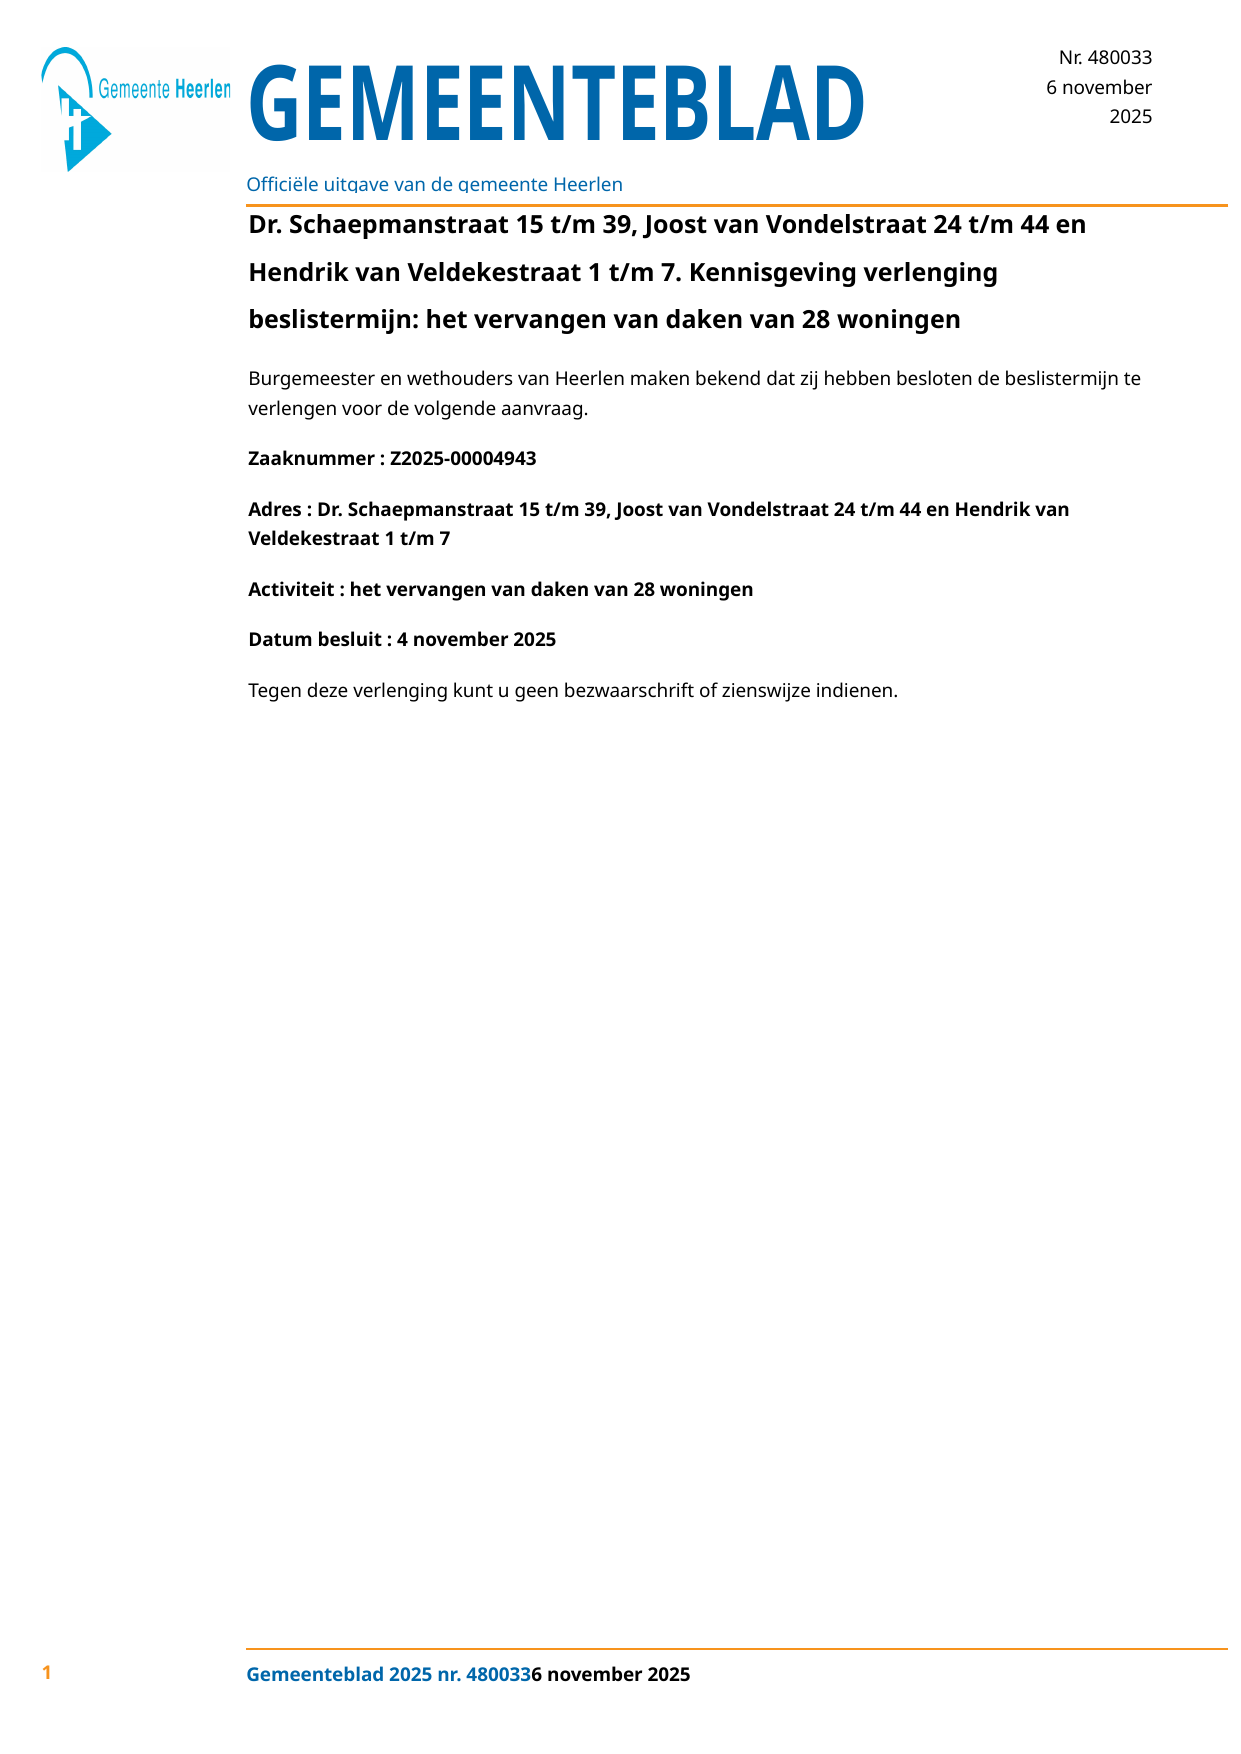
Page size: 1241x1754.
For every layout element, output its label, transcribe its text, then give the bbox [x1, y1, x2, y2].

text Activiteit : het vervangen van daken van 28 woningen [248, 576, 1152, 602]
text Tegen deze verlenging kunt u geen bezwaarschrift of zienswijze indienen. [248, 677, 1152, 702]
text Zaaknummer : Z2025-00004943 [248, 446, 1152, 471]
text Adres : Dr. Schaepmanstraat 15 t/m 39, Joost van Vondelstraat 24 t/m 44 en Hendrik van Veldekestraat 1 t/m 7 [248, 496, 1152, 551]
text Burgemeester en wethouders van Heerlen maken bekend dat zij hebben besloten de beslistermijn te verlengen voor de volgende aanvraag. [248, 366, 1152, 421]
text Datum besluit : 4 november 2025 [248, 626, 1152, 652]
text Dr. Schaepmanstraat 15 t/m 39, Joost van Vondelstraat 24 t/m 44 en Hendrik van Veldekestraat 1 t/m 7. Kennisgeving verlenging beslistermijn: het vervangen van daken van 28 woningen [248, 207, 1152, 336]
picture [41, 47, 231, 172]
picture [41, 47, 59, 70]
